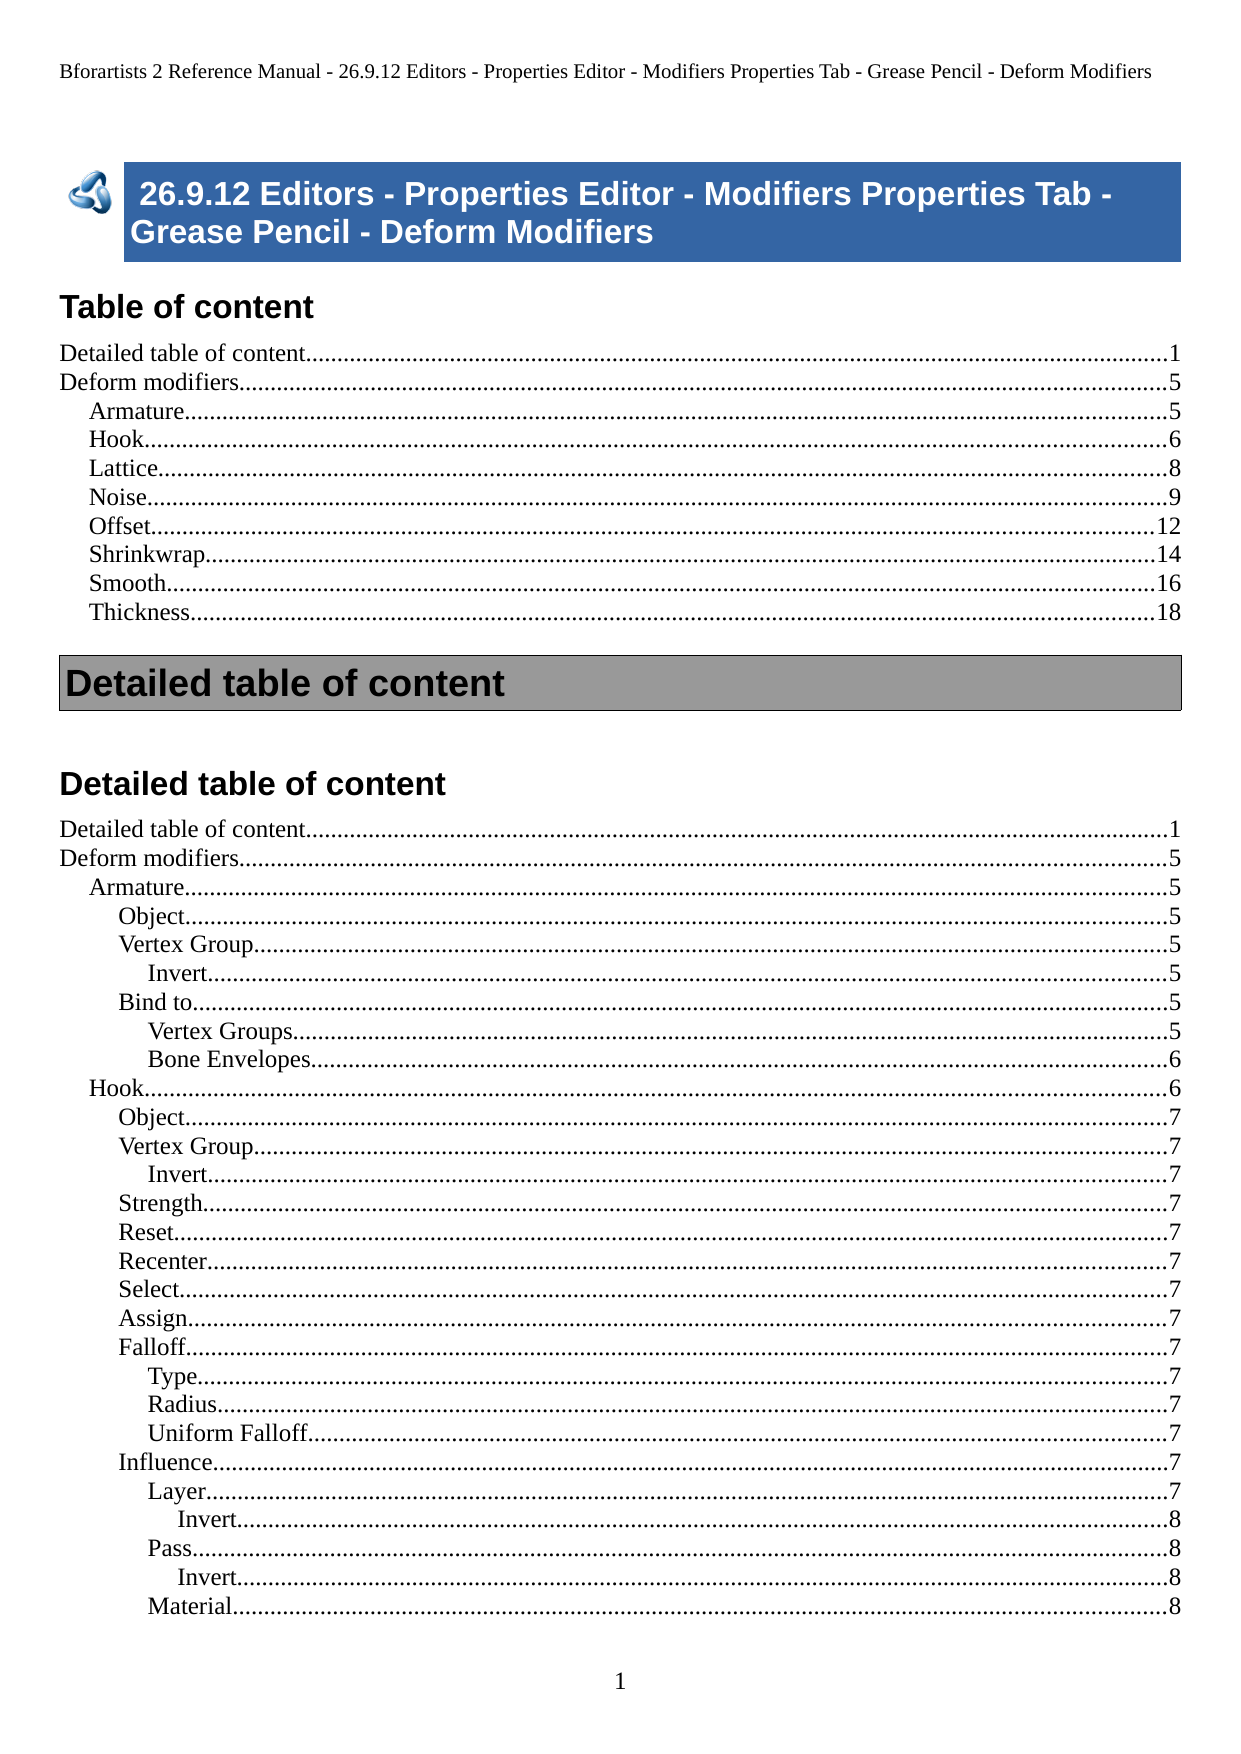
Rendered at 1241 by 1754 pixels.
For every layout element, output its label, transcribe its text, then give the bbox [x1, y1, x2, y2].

text Lattice 8 [88, 453, 1181, 482]
text Detailed table of content 1 [59, 814, 1181, 843]
text Bone Envelopes 6 [147, 1044, 1181, 1073]
text Shrinkwrap 14 [88, 539, 1181, 568]
text Radius 7 [147, 1389, 1181, 1418]
text Strength 7 [118, 1188, 1181, 1217]
text Falloff 7 [118, 1332, 1181, 1361]
text Object 5 [118, 901, 1181, 929]
text Material 8 [147, 1591, 1181, 1619]
text Invert 7 [147, 1159, 1181, 1188]
subtitle Detailed table of content [59, 763, 1181, 802]
subtitle Table of content [59, 287, 1181, 326]
text Deform modifiers 5 [59, 367, 1181, 396]
text Vertex Group 7 [118, 1131, 1181, 1159]
text Invert 5 [147, 958, 1181, 987]
text Bind to 5 [118, 987, 1181, 1016]
text Invert 8 [177, 1562, 1181, 1591]
text Select 7 [118, 1274, 1181, 1303]
text Vertex Groups 5 [147, 1016, 1181, 1044]
text Armature 5 [88, 396, 1181, 424]
text Reset 7 [118, 1217, 1181, 1246]
text Hook 6 [88, 424, 1181, 453]
table_header 26.9.12 Editors - Properties Editor - Modifiers Properties Tab - Grease Pencil - Deform Modifiers [124, 162, 1181, 262]
text Hook 6 [88, 1073, 1181, 1102]
text Type 7 [147, 1361, 1181, 1389]
text Smooth 16 [88, 568, 1181, 597]
text Uniform Falloff 7 [147, 1418, 1181, 1447]
text Offset 12 [88, 511, 1181, 539]
text Deform modifiers 5 [59, 843, 1181, 872]
text Assign 7 [118, 1303, 1181, 1332]
text Object 7 [118, 1102, 1181, 1131]
text Invert 8 [177, 1504, 1181, 1533]
text Recenter 7 [118, 1246, 1181, 1274]
table_header Detailed table of content [60, 656, 1181, 710]
text Layer 7 [147, 1476, 1181, 1504]
text Pass 8 [147, 1533, 1181, 1562]
text Detailed table of content 1 [59, 338, 1181, 367]
picture [65, 167, 114, 217]
text Vertex Group 5 [118, 929, 1181, 958]
text Influence 7 [118, 1447, 1181, 1476]
table_header [59, 162, 124, 262]
text Thickness 18 [88, 597, 1181, 626]
text Armature 5 [88, 872, 1181, 901]
text Noise 9 [88, 482, 1181, 511]
